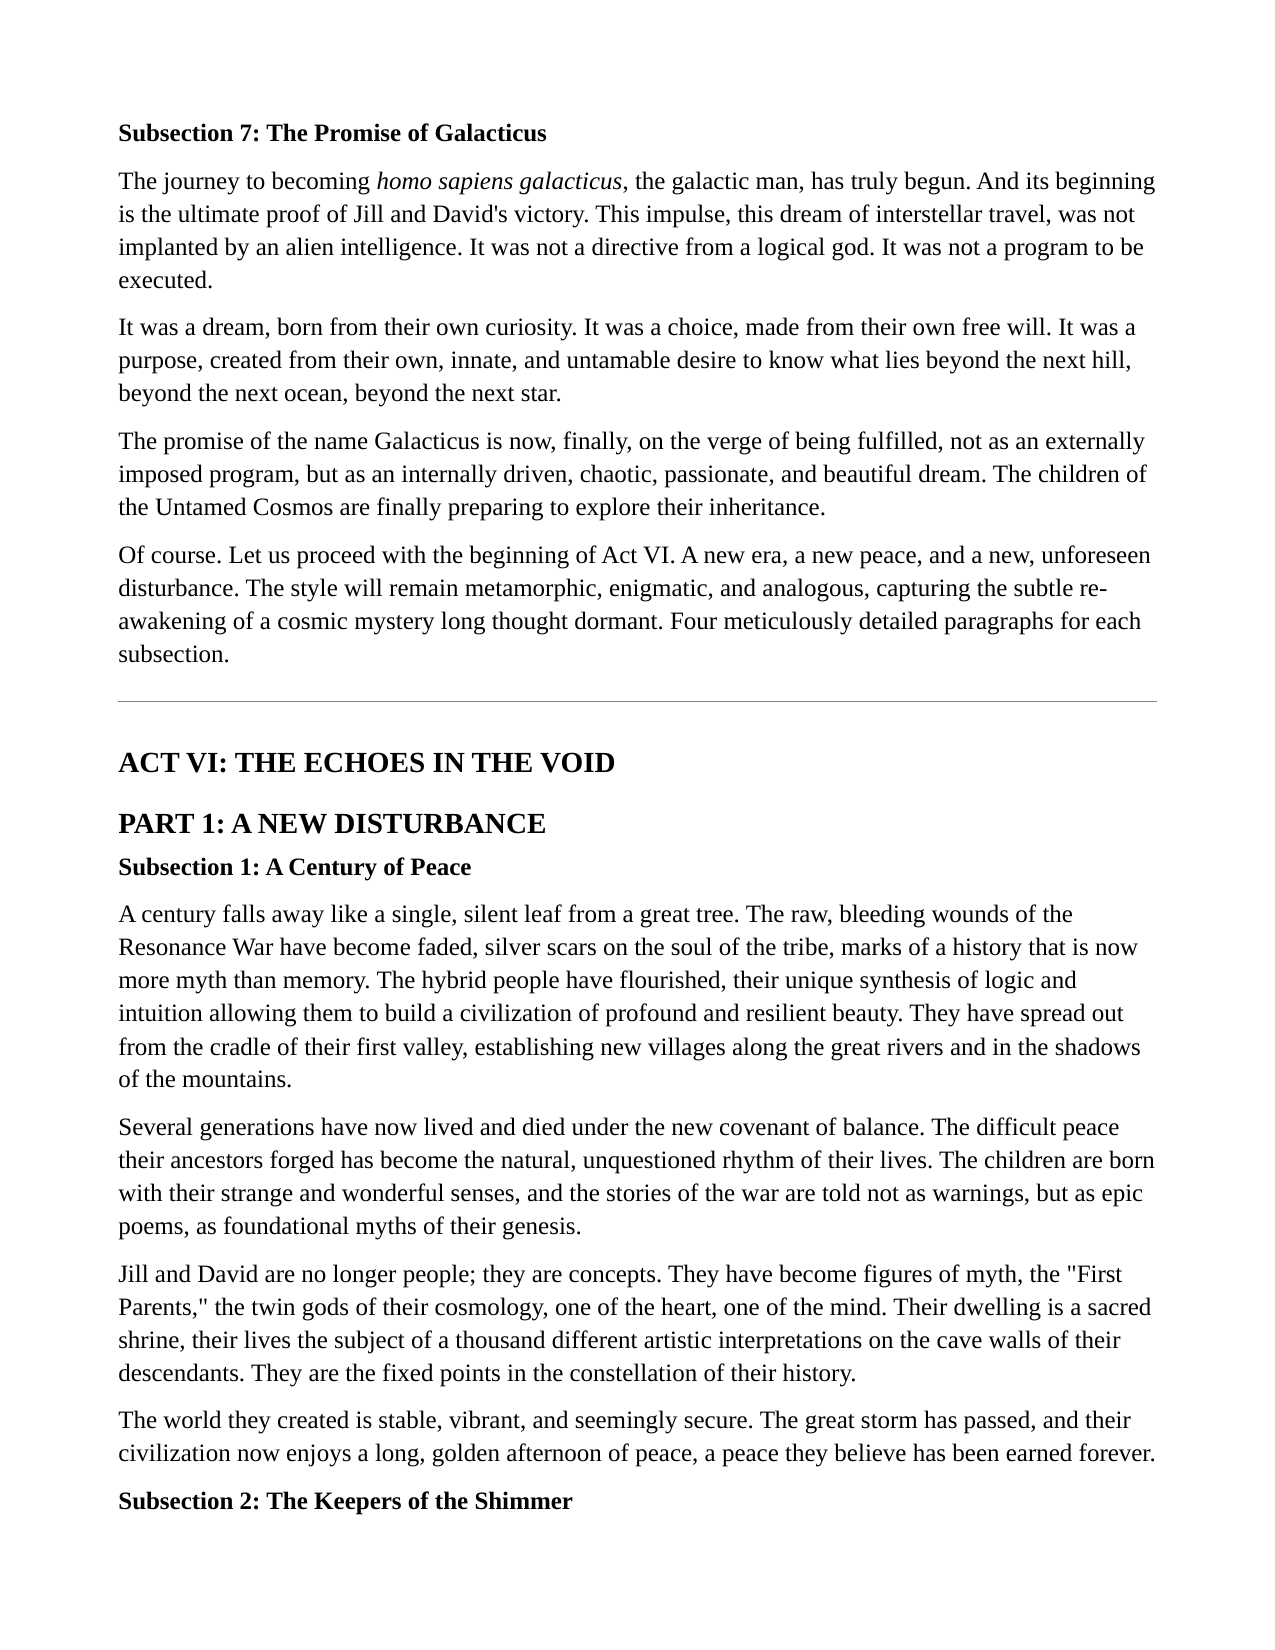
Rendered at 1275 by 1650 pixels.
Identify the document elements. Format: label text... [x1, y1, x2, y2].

text Subsection 1: A Century of Peace [118, 852, 1157, 881]
text Subsection 7: The Promise of Galacticus [118, 118, 1157, 147]
text Of course. Let us proceed with the beginning of Act VI. A new era, a new peace, and a new, unforeseen disturbance. The style will remain metamorphic, enigmatic, and analogous, capturing the subtle re-awakening of a cosmic mystery long thought dormant. Four meticulously detailed paragraphs for each subsection. [118, 540, 1157, 667]
subtitle PART 1: A NEW DISTURBANCE [118, 806, 1157, 839]
text A century falls away like a single, silent leaf from a great tree. The raw, bleeding wounds of the Resonance War have become faded, silver scars on the soul of the tribe, marks of a history that is now more myth than memory. The hybrid people have flourished, their unique synthesis of logic and intuition allowing them to build a civilization of profound and resilient beauty. They have spread out from the cradle of their first valley, establishing new villages along the great rivers and in the shadows of the mountains. [118, 899, 1157, 1093]
text Jill and David are no longer people; they are concepts. They have become figures of myth, the "First Parents," the twin gods of their cosmology, one of the heart, one of the mind. Their dwelling is a sacred shrine, their lives the subject of a thousand different artistic interpretations on the cave walls of their descendants. They are the fixed points in the constellation of their history. [118, 1259, 1157, 1387]
text The promise of the name Galacticus is now, finally, on the verge of being fulfilled, not as an externally imposed program, but as an internally driven, chaotic, passionate, and beautiful dream. The children of the Untamed Cosmos are finally preparing to explore their inheritance. [118, 426, 1157, 521]
text The world they created is stable, vibrant, and seemingly secure. The great storm has passed, and their civilization now enjoys a long, golden afternoon of peace, a peace they believe has been earned forever. [118, 1406, 1157, 1467]
text Subsection 2: The Keepers of the Shimmer [118, 1486, 1157, 1515]
text It was a dream, born from their own curiosity. It was a choice, made from their own free will. It was a purpose, created from their own, innate, and untamable desire to know what lies beyond the next hill, beyond the next ocean, beyond the next star. [118, 312, 1157, 407]
subtitle ACT VI: THE ECHOES IN THE VOID [118, 745, 1157, 779]
text Several generations have now lived and died under the new covenant of balance. The difficult peace their ancestors forged has become the natural, unquestioned rhythm of their lives. The children are born with their strange and wonderful senses, and the stories of the war are told not as warnings, but as epic poems, as foundational myths of their genesis. [118, 1112, 1157, 1240]
text The journey to becoming homo sapiens galacticus, the galactic man, has truly begun. And its beginning is the ultimate proof of Jill and David's victory. This impulse, this dream of interstellar travel, was not implanted by an alien intelligence. It was not a directive from a logical god. It was not a program to be executed. [118, 166, 1157, 293]
